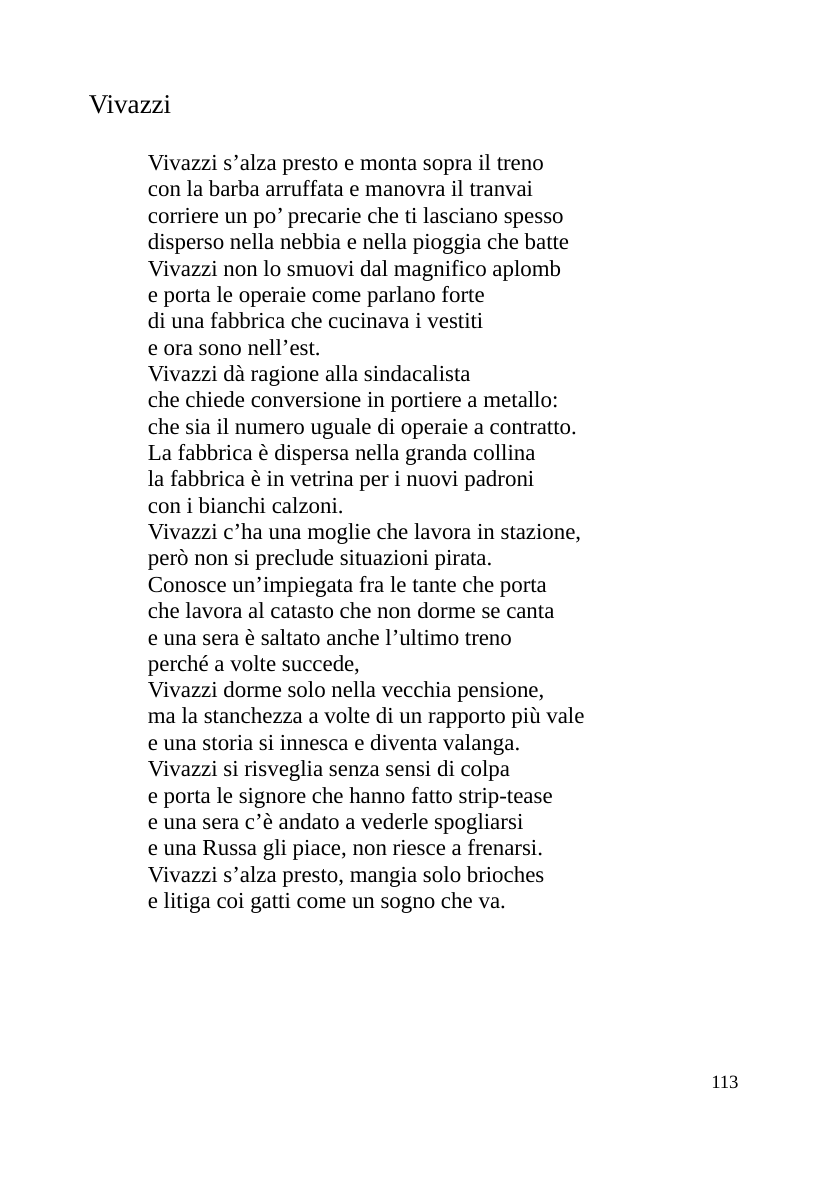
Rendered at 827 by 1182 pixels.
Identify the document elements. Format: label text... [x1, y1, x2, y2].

text Vivazzi non lo smuovi dal magnifico aplomb [148, 254, 738, 281]
text con la barba arruffata e manovra il tranvai [148, 176, 738, 202]
text La fabbrica è dispersa nella granda collina [148, 439, 738, 465]
text e una storia si innesca e diventa valanga. [148, 729, 738, 755]
text che chiede conversione in portiere a metallo: [148, 386, 738, 413]
text e ora sono nell’est. [148, 334, 738, 360]
text e una sera c’è andato a vederle spogliarsi [148, 808, 738, 834]
text Vivazzi c’ha una moglie che lavora in stazione, [148, 518, 738, 544]
text la fabbrica è in vetrina per i nuovi padroni [148, 465, 738, 492]
text ma la stanchezza a volte di un rapporto più vale [148, 703, 738, 729]
text che sia il numero uguale di operaie a contratto. [148, 413, 738, 439]
text e porta le signore che hanno fatto strip-tease [148, 782, 738, 808]
text Vivazzi [88, 88, 738, 120]
text però non si preclude situazioni pirata. [148, 544, 738, 571]
text e una Russa gli piace, non riesce a frenarsi. [148, 834, 738, 861]
text perché a volte succede, [148, 650, 738, 676]
text Vivazzi si risveglia senza sensi di colpa [148, 755, 738, 782]
text e porta le operaie come parlano forte [148, 281, 738, 307]
text e litiga coi gatti come un sogno che va. [148, 887, 738, 913]
text di una fabbrica che cucinava i vestiti [148, 307, 738, 334]
text disperso nella nebbia e nella pioggia che batte [148, 228, 738, 254]
text Vivazzi dà ragione alla sindacalista [148, 360, 738, 386]
text e una sera è saltato anche l’ultimo treno [148, 623, 738, 650]
text Vivazzi s’alza presto e monta sopra il treno [148, 149, 738, 176]
text Vivazzi dorme solo nella vecchia pensione, [148, 676, 738, 703]
text Vivazzi s’alza presto, mangia solo brioches [148, 861, 738, 887]
text con i bianchi calzoni. [148, 492, 738, 518]
text corriere un po’ precarie che ti lasciano spesso [148, 202, 738, 228]
text che lavora al catasto che non dorme se canta [148, 597, 738, 623]
text Conosce un’impiegata fra le tante che porta [148, 571, 738, 597]
